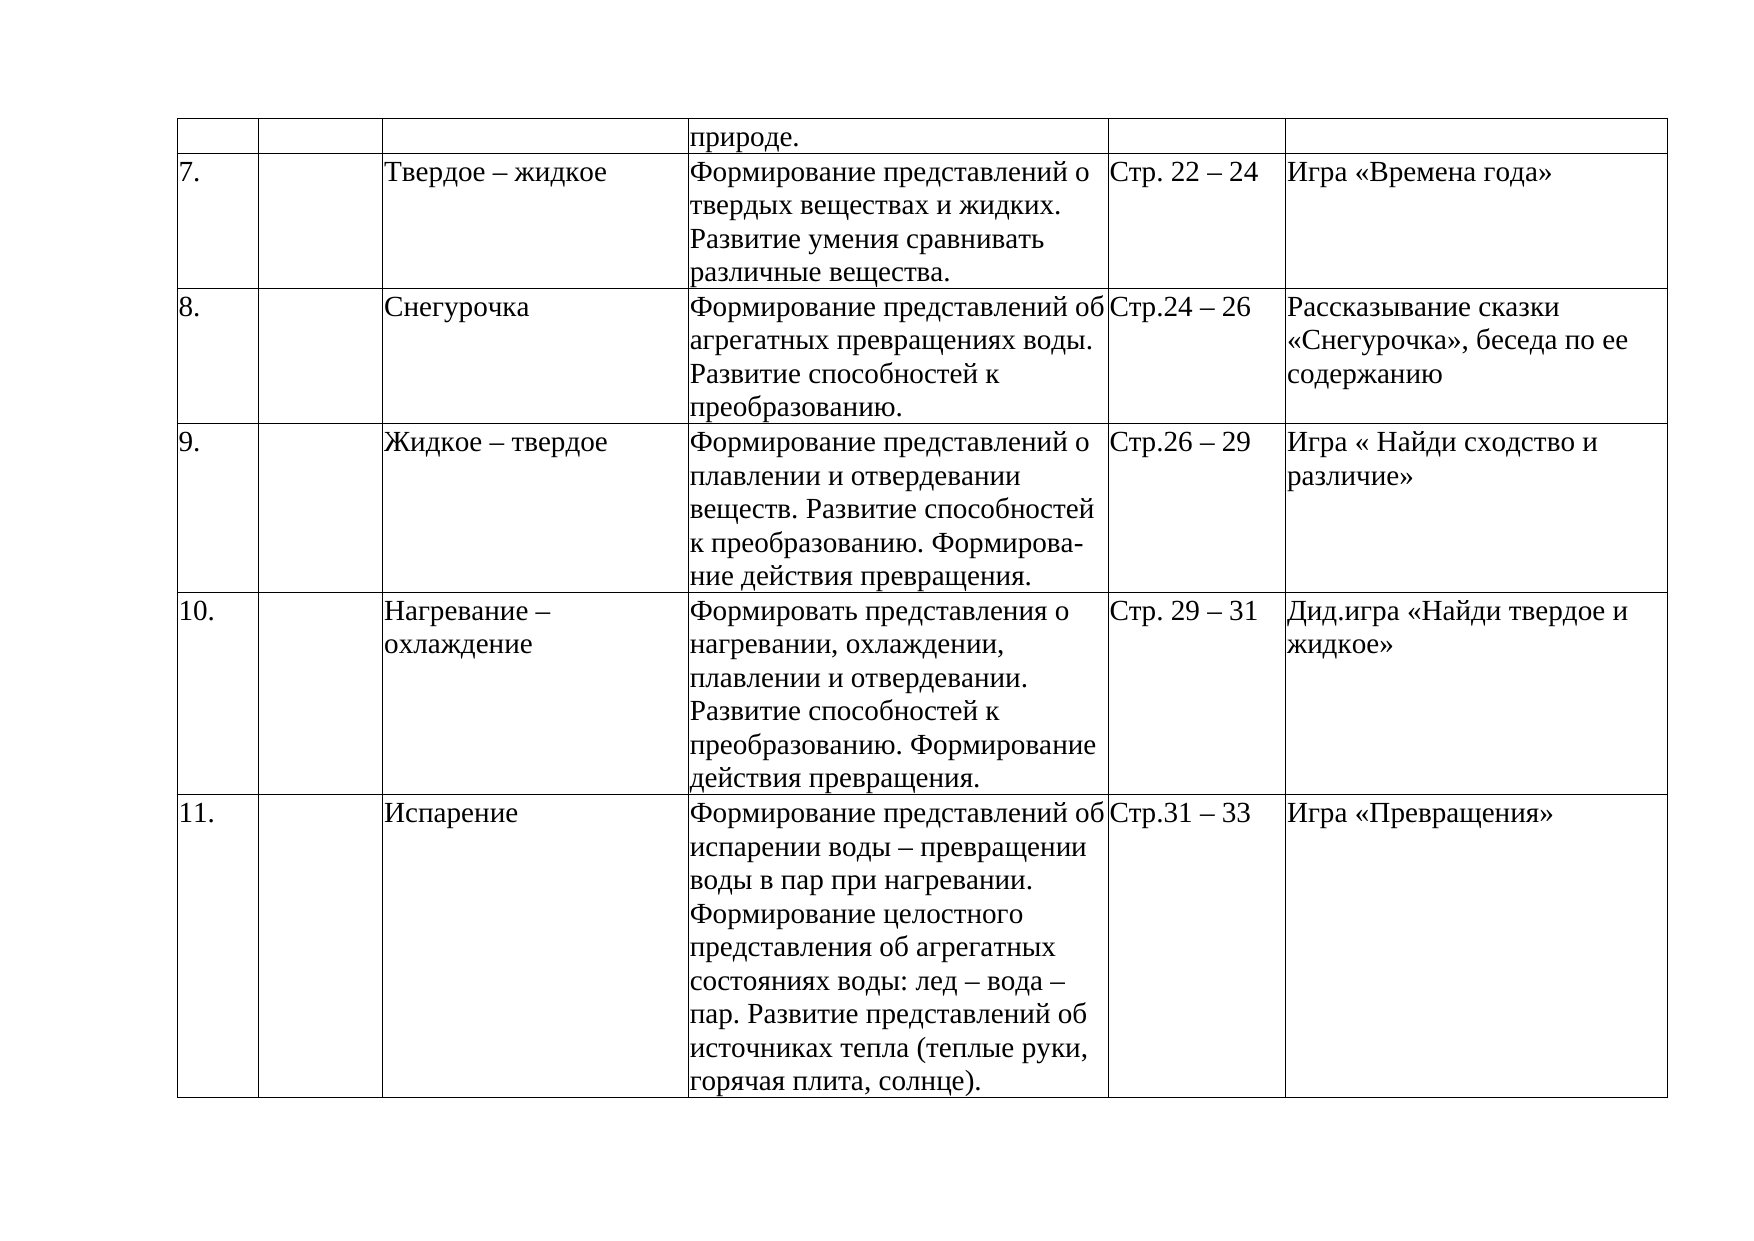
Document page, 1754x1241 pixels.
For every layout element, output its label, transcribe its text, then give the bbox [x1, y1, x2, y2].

table_cell 9. [178, 424, 258, 592]
table_cell Формирование представлений о твердых веществах и жидких. Развитие умения сравнивать различные вещества. [689, 154, 1108, 288]
table_cell [259, 795, 382, 1097]
table_cell 11. [178, 795, 258, 1097]
table_cell [1286, 119, 1667, 153]
table_cell [259, 593, 382, 794]
table_cell Дид.игра «Найди твердое и жидкое» [1286, 593, 1667, 794]
table_cell [1109, 119, 1285, 153]
table_cell Рассказывание сказки «Снегурочка», беседа по ее содержанию [1286, 289, 1667, 423]
table_cell Стр.24 – 26 [1109, 289, 1285, 423]
table_cell Игра «Превращения» [1286, 795, 1667, 1097]
table_cell Формировать представления о нагревании, охлаждении, плавлении и отвердевании. Развитие способностей к преобразованию. Формирование действия превращения. [689, 593, 1108, 794]
table_cell Нагревание – охлаждение [383, 593, 688, 794]
table_cell [259, 289, 382, 423]
table_cell Формирование представлений об испарении воды – превращении воды в пар при нагревании. Формирование целостного представления об агрегатных состояниях воды: лед – вода – пар. Развитие представлений об источниках тепла (теплые руки, горячая плита, солнце). [689, 795, 1108, 1097]
table_cell [259, 154, 382, 288]
table_cell Стр. 22 – 24 [1109, 154, 1285, 288]
table_cell Испарение [383, 795, 688, 1097]
table_cell 7. [178, 154, 258, 288]
table_cell Игра «Времена года» [1286, 154, 1667, 288]
table_cell Снегурочка [383, 289, 688, 423]
table_cell [178, 119, 258, 153]
table_cell Твердое – жидкое [383, 154, 688, 288]
table_cell Игра « Найди сходство и различие» [1286, 424, 1667, 592]
table_cell Стр.31 – 33 [1109, 795, 1285, 1097]
table_cell Формирование представлений о плавлении и отвердевании веществ. Развитие способностей к преобразованию. Формирова- ние действия превращения. [689, 424, 1108, 592]
table_cell 10. [178, 593, 258, 794]
table_cell [259, 424, 382, 592]
table_cell природе. [689, 119, 1108, 153]
table_cell Формирование представлений об агрегатных превращениях воды. Развитие способностей к преобразованию. [689, 289, 1108, 423]
table_cell 8. [178, 289, 258, 423]
table_cell Жидкое – твердое [383, 424, 688, 592]
table_cell [259, 119, 382, 153]
table_cell Стр.26 – 29 [1109, 424, 1285, 592]
table_cell [383, 119, 688, 153]
table_cell Стр. 29 – 31 [1109, 593, 1285, 794]
